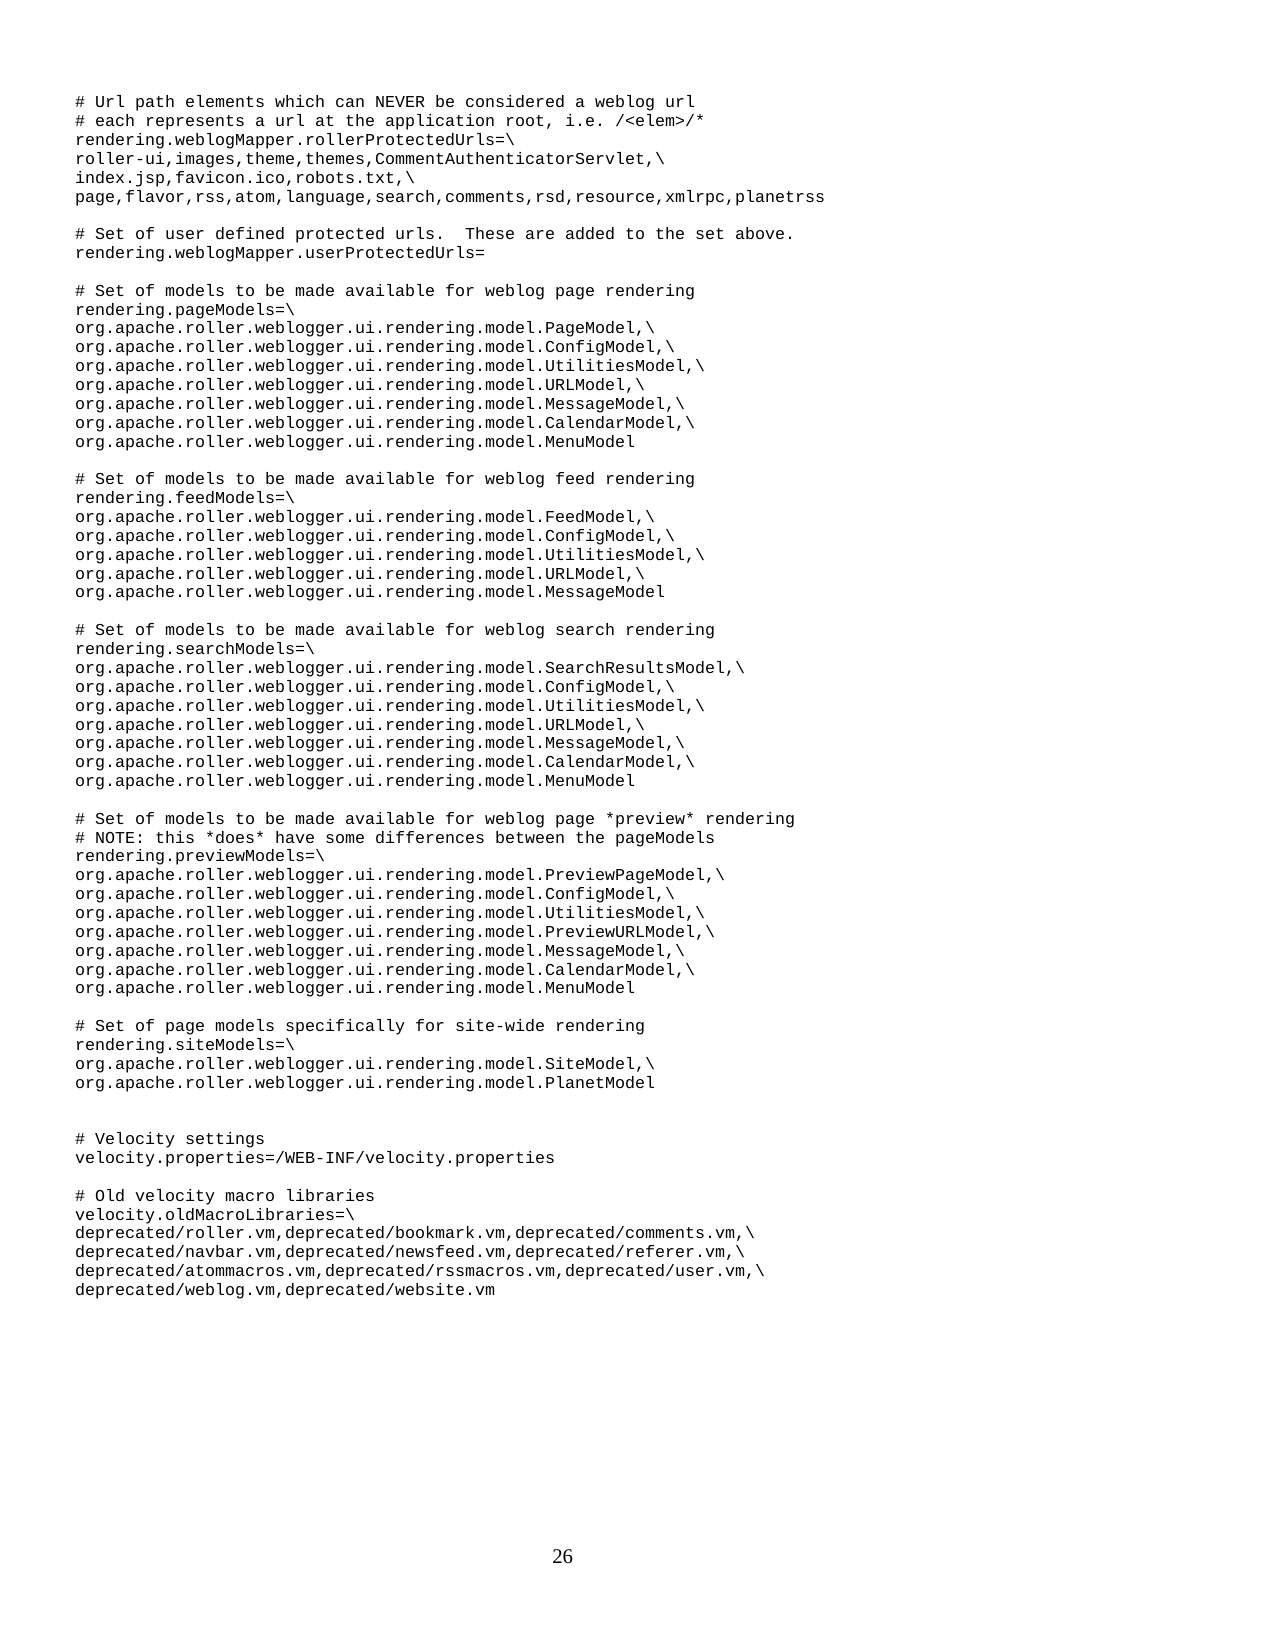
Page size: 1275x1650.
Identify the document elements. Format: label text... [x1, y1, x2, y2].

text org.apache.roller.weblogger.ui.rendering.model.MenuModel [75, 433, 1200, 452]
text org.apache.roller.weblogger.ui.rendering.model.UtilitiesModel,\ [75, 358, 1200, 377]
text org.apache.roller.weblogger.ui.rendering.model.MessageModel,\ [75, 735, 1200, 754]
text org.apache.roller.weblogger.ui.rendering.model.PreviewPageModel,\ [75, 867, 1200, 886]
text org.apache.roller.weblogger.ui.rendering.model.CalendarModel,\ [75, 414, 1200, 433]
text index.jsp,favicon.ico,robots.txt,\ [75, 169, 1200, 188]
text # each represents a url at the application root, i.e. /<elem>/* [75, 113, 1200, 132]
text deprecated/weblog.vm,deprecated/website.vm [75, 1282, 1200, 1301]
text # Set of models to be made available for weblog search rendering [75, 622, 1200, 641]
text # NOTE: this *does* have some differences between the pageModels [75, 829, 1200, 848]
text rendering.feedModels=\ [75, 490, 1200, 509]
text page,flavor,rss,atom,language,search,comments,rsd,resource,xmlrpc,planetrss [75, 188, 1200, 207]
text org.apache.roller.weblogger.ui.rendering.model.ConfigModel,\ [75, 678, 1200, 697]
text org.apache.roller.weblogger.ui.rendering.model.UtilitiesModel,\ [75, 546, 1200, 565]
text org.apache.roller.weblogger.ui.rendering.model.MessageModel,\ [75, 396, 1200, 414]
text org.apache.roller.weblogger.ui.rendering.model.PreviewURLModel,\ [75, 923, 1200, 942]
text org.apache.roller.weblogger.ui.rendering.model.ConfigModel,\ [75, 339, 1200, 358]
text org.apache.roller.weblogger.ui.rendering.model.PlanetModel [75, 1074, 1200, 1093]
text rendering.siteModels=\ [75, 1037, 1200, 1055]
text org.apache.roller.weblogger.ui.rendering.model.SiteModel,\ [75, 1055, 1200, 1074]
text org.apache.roller.weblogger.ui.rendering.model.UtilitiesModel,\ [75, 697, 1200, 716]
text org.apache.roller.weblogger.ui.rendering.model.CalendarModel,\ [75, 754, 1200, 773]
text # Set of user defined protected urls. These are added to the set above. [75, 226, 1200, 245]
text # Set of page models specifically for site-wide rendering [75, 1018, 1200, 1037]
text rendering.pageModels=\ [75, 301, 1200, 320]
text # Set of models to be made available for weblog page *preview* rendering [75, 810, 1200, 829]
text org.apache.roller.weblogger.ui.rendering.model.URLModel,\ [75, 565, 1200, 584]
text deprecated/atommacros.vm,deprecated/rssmacros.vm,deprecated/user.vm,\ [75, 1263, 1200, 1282]
text # Set of models to be made available for weblog feed rendering [75, 471, 1200, 490]
text org.apache.roller.weblogger.ui.rendering.model.UtilitiesModel,\ [75, 904, 1200, 923]
text org.apache.roller.weblogger.ui.rendering.model.MessageModel [75, 584, 1200, 603]
text velocity.oldMacroLibraries=\ [75, 1206, 1200, 1225]
text rendering.searchModels=\ [75, 641, 1200, 659]
text velocity.properties=/WEB-INF/velocity.properties [75, 1150, 1200, 1168]
text org.apache.roller.weblogger.ui.rendering.model.MenuModel [75, 773, 1200, 791]
text org.apache.roller.weblogger.ui.rendering.model.ConfigModel,\ [75, 886, 1200, 904]
text org.apache.roller.weblogger.ui.rendering.model.MessageModel,\ [75, 942, 1200, 961]
text rendering.weblogMapper.userProtectedUrls= [75, 245, 1200, 263]
text org.apache.roller.weblogger.ui.rendering.model.CalendarModel,\ [75, 961, 1200, 980]
text deprecated/roller.vm,deprecated/bookmark.vm,deprecated/comments.vm,\ [75, 1225, 1200, 1244]
text # Velocity settings [75, 1131, 1200, 1150]
text org.apache.roller.weblogger.ui.rendering.model.PageModel,\ [75, 320, 1200, 339]
text deprecated/navbar.vm,deprecated/newsfeed.vm,deprecated/referer.vm,\ [75, 1244, 1200, 1263]
text roller-ui,images,theme,themes,CommentAuthenticatorServlet,\ [75, 150, 1200, 169]
text # Url path elements which can NEVER be considered a weblog url [75, 94, 1200, 113]
text org.apache.roller.weblogger.ui.rendering.model.URLModel,\ [75, 716, 1200, 735]
text # Old velocity macro libraries [75, 1187, 1200, 1206]
text # Set of models to be made available for weblog page rendering [75, 282, 1200, 301]
text org.apache.roller.weblogger.ui.rendering.model.MenuModel [75, 980, 1200, 999]
text org.apache.roller.weblogger.ui.rendering.model.SearchResultsModel,\ [75, 659, 1200, 678]
text org.apache.roller.weblogger.ui.rendering.model.ConfigModel,\ [75, 527, 1200, 546]
text org.apache.roller.weblogger.ui.rendering.model.FeedModel,\ [75, 509, 1200, 527]
text rendering.weblogMapper.rollerProtectedUrls=\ [75, 132, 1200, 150]
text rendering.previewModels=\ [75, 848, 1200, 867]
text org.apache.roller.weblogger.ui.rendering.model.URLModel,\ [75, 377, 1200, 396]
